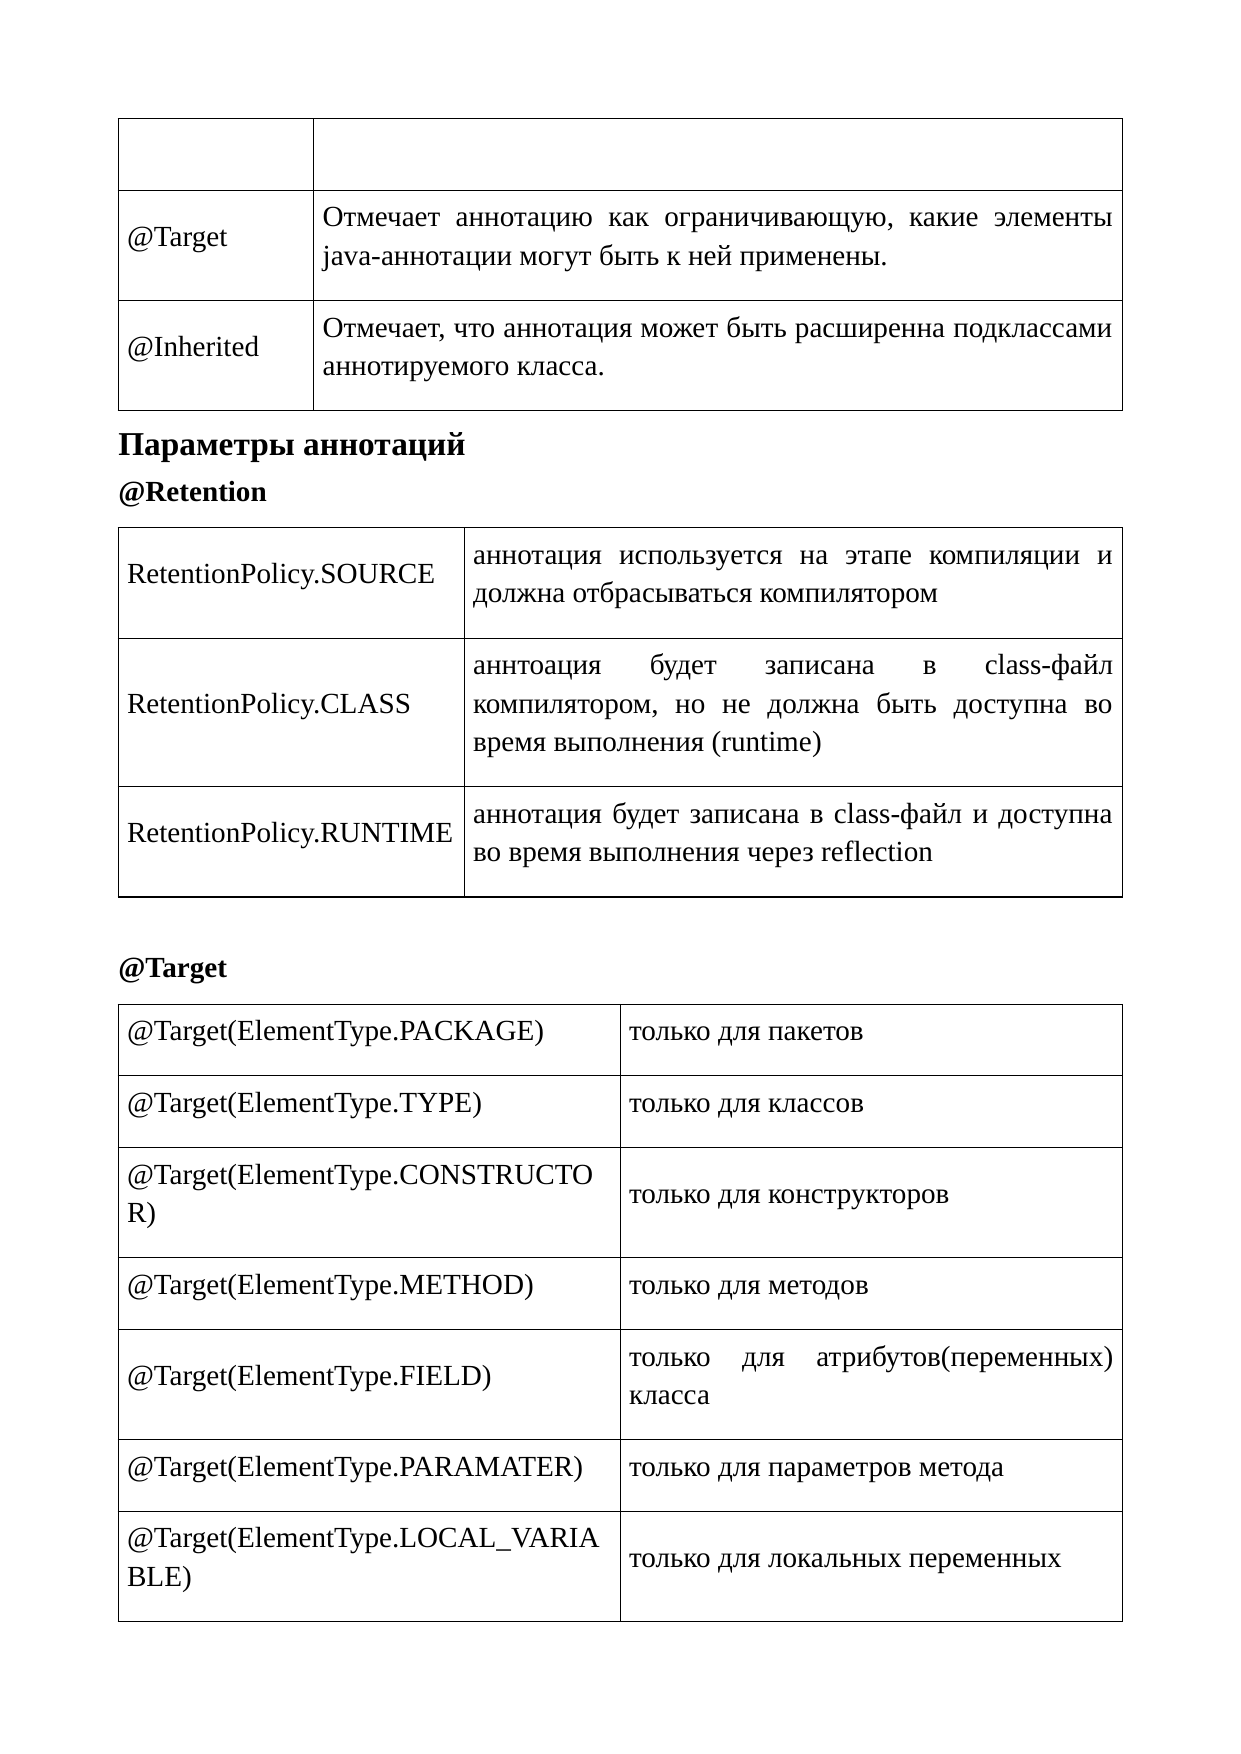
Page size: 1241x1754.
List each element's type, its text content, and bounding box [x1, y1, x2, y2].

table_cell @Target(ElementType.LOCAL_VARIABLE) [119, 1512, 620, 1621]
table_cell [119, 119, 313, 190]
table_cell Отмечает, что аннотация может быть расширенна подклассами аннотируемого класса. [314, 301, 1122, 410]
table_cell @Inherited [119, 301, 313, 410]
table_header @Target(ElementType.PACKAGE) [119, 1005, 620, 1075]
text @Target [118, 951, 1122, 984]
table_cell @Target(ElementType.TYPE) [119, 1076, 620, 1147]
table_cell только для параметров метода [621, 1440, 1122, 1511]
table_cell @Target(ElementType.FIELD) [119, 1330, 620, 1439]
table_cell @Target [119, 191, 313, 300]
table_cell RetentionPolicy.RUNTIME [119, 787, 464, 896]
table_cell @Target(ElementType.PARAMATER) [119, 1440, 620, 1511]
table_header только для пакетов [621, 1005, 1122, 1075]
table_cell @Target(ElementType.METHOD) [119, 1258, 620, 1329]
table_cell RetentionPolicy.CLASS [119, 639, 464, 786]
table_cell только для методов [621, 1258, 1122, 1329]
table_cell аннтоация будет записана в class-файл компилятором, но не должна быть доступна во время выполнения (runtime) [465, 639, 1122, 786]
table_cell аннотация будет записана в class-файл и доступна во время выполнения через reflection [465, 787, 1122, 896]
table_cell [314, 119, 1122, 190]
table_cell только для атрибутов(переменных) класса [621, 1330, 1122, 1439]
table_header RetentionPolicy.SOURCE [119, 528, 464, 637]
table_cell только для конструкторов [621, 1148, 1122, 1257]
table_cell только для локальных переменных [621, 1512, 1122, 1621]
table_cell @Target(ElementType.CONSTRUCTOR) [119, 1148, 620, 1257]
subtitle Параметры аннотаций [118, 432, 1122, 462]
text @Retention [118, 474, 1122, 508]
table_cell Отмечает аннотацию как ограничивающую, какие элементы java-аннотации могут быть к ней применены. [314, 191, 1122, 300]
table_cell только для классов [621, 1076, 1122, 1147]
table_header аннотация используется на этапе компиляции и должна отбрасываться компилятором [465, 528, 1122, 637]
